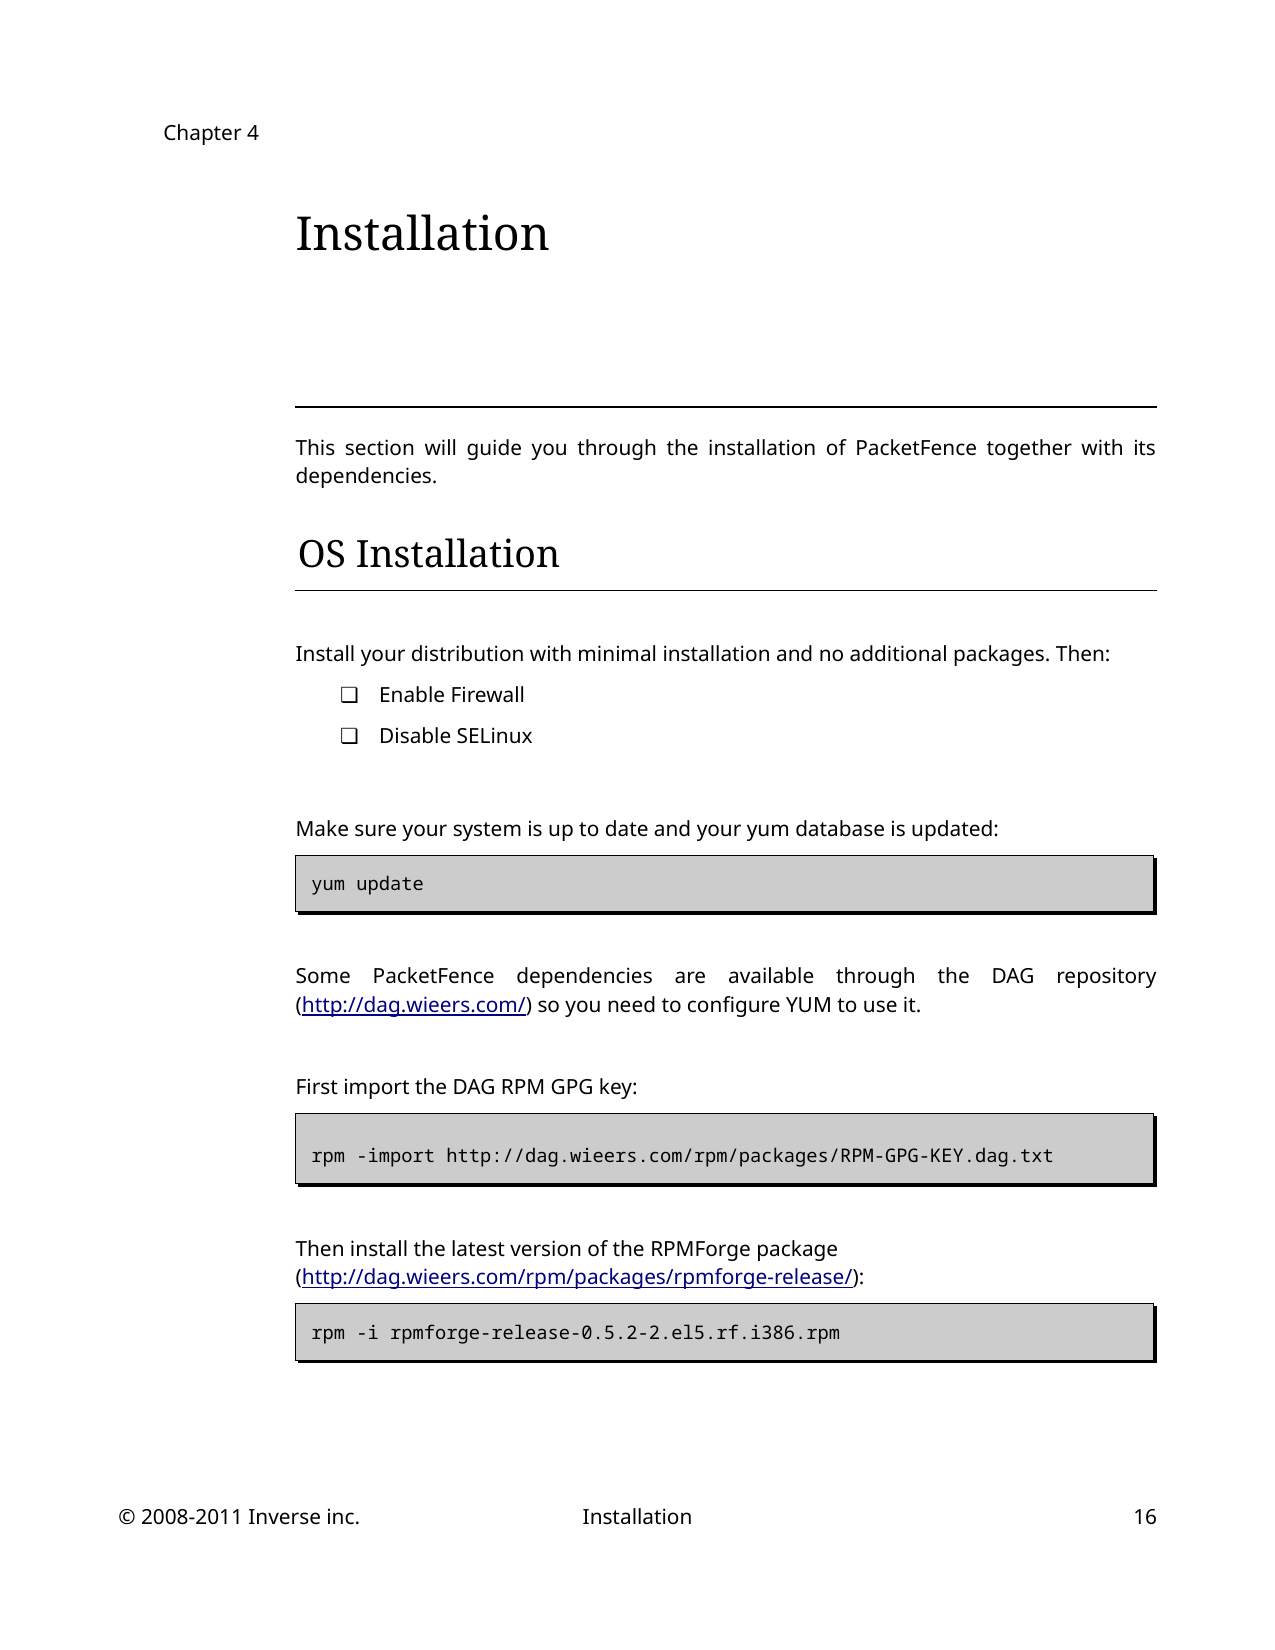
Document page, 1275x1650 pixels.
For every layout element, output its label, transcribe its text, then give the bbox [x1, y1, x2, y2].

list ❏ Enable Firewall [340, 680, 1157, 708]
text Make sure your system is up to date and your yum database is updated: [295, 814, 1157, 842]
text yum update [296, 856, 1153, 911]
text rpm -i rpmforge-release-0.5.2-2.el5.rf.i386.rpm [296, 1304, 1153, 1360]
text Some PacketFence dependencies are available through the DAG repository (http://dag.wieers.com/) so you need to configure YUM to use it. [295, 962, 1157, 1018]
subtitle OS Installation [295, 527, 1157, 590]
text rpm -import http://dag.wieers.com/rpm/packages/RPM-GPG-KEY.dag.txt [296, 1114, 1153, 1183]
text First import the DAG RPM GPG key: [295, 1072, 1157, 1100]
list ❏ Disable SELinux [340, 721, 1157, 749]
subtitle Installation [295, 201, 1157, 406]
text Install your distribution with minimal installation and no additional packages. Then: [295, 639, 1157, 667]
text Then install the latest version of the RPMForge package (http://dag.wieers.com/rpm/packages/rpmforge-release/): [295, 1234, 1157, 1291]
text This section will guide you through the installation of PacketFence together with its dependencies. [295, 433, 1157, 490]
